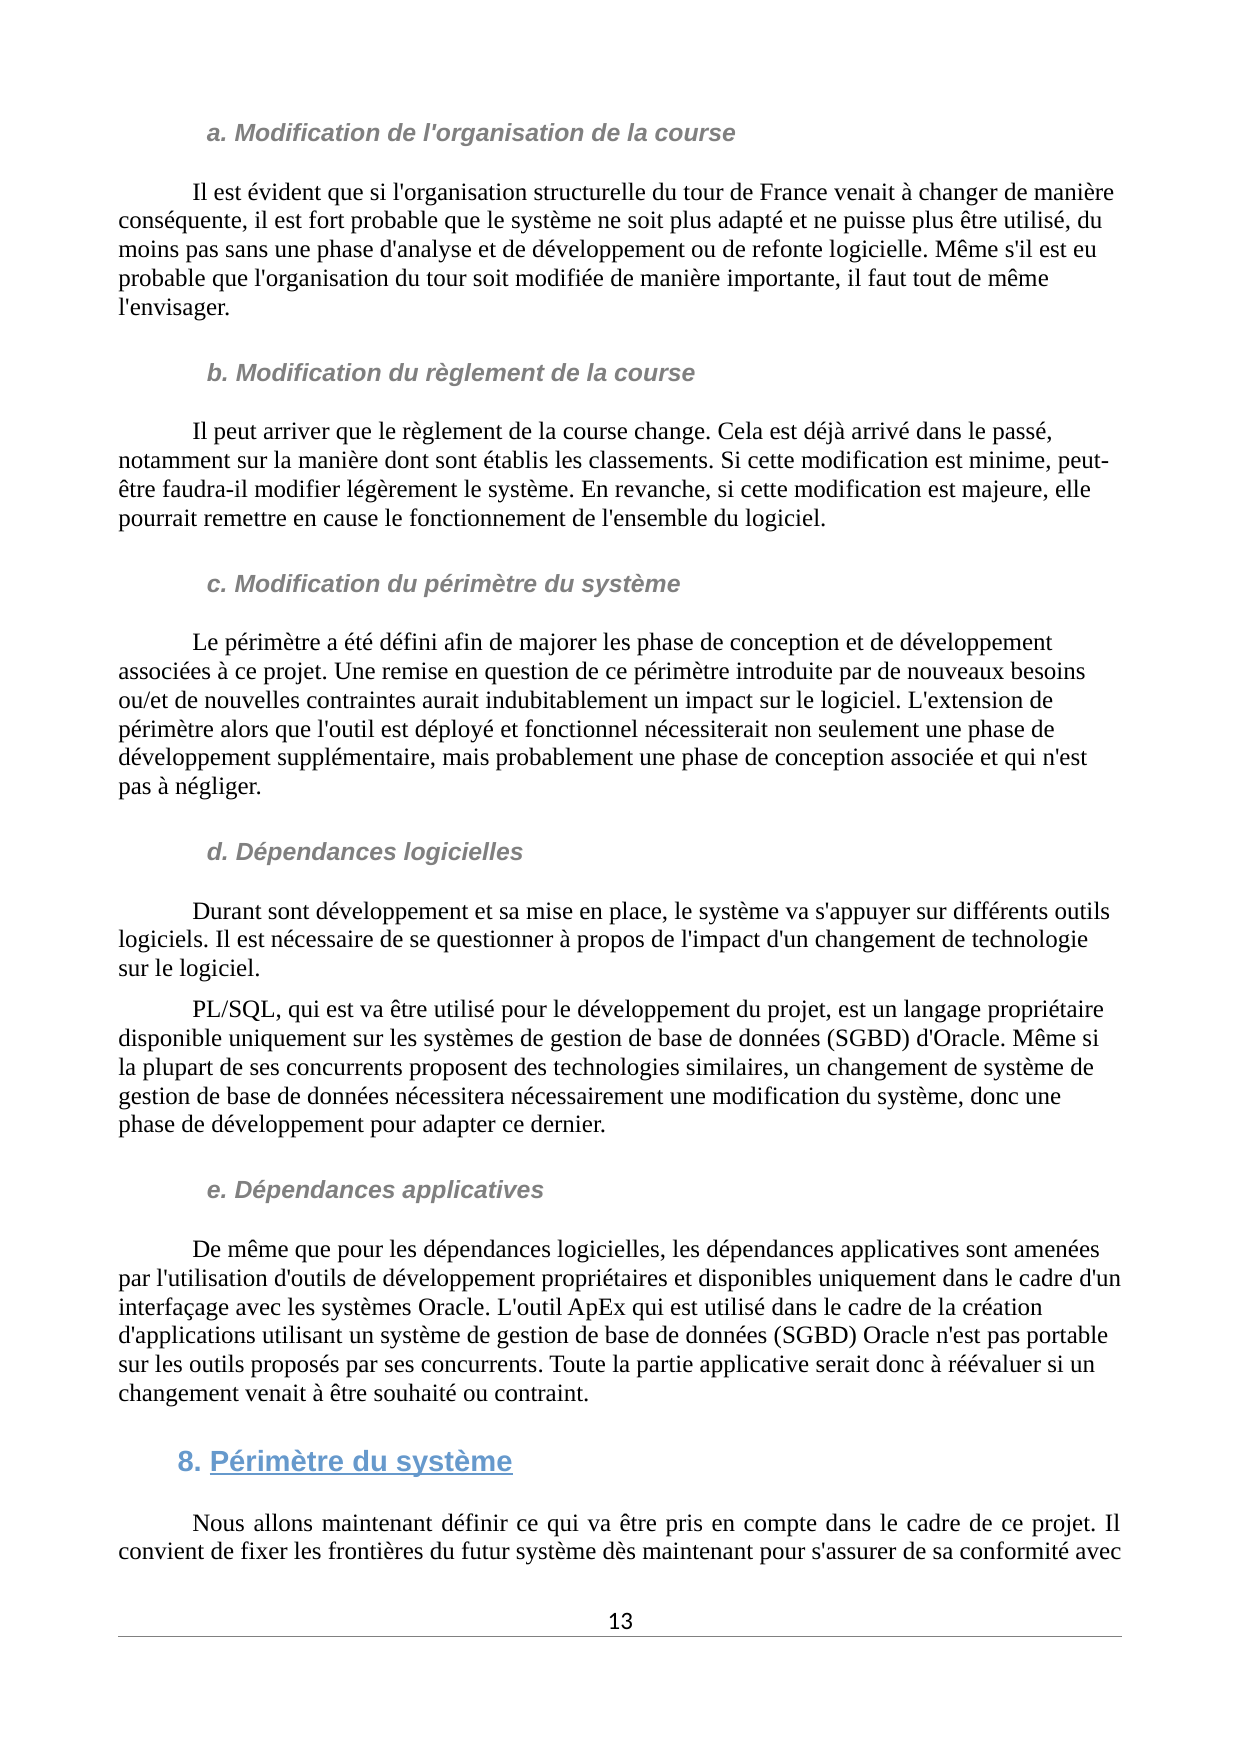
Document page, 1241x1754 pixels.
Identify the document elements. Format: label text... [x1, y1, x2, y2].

subtitle Périmètre du système [177, 1444, 1122, 1478]
text PL/SQL, qui est va être utilisé pour le développement du projet, est un langage propriétaire disponible uniquement sur les systèmes de gestion de base de données (SGBD) d'Oracle. Même si la plupart de ses concurrents proposent des technologies similaires, un changement de système de gestion de base de données nécessitera nécessairement une modification du système, donc une phase de développement pour adapter ce dernier. [118, 994, 1122, 1138]
text Durant sont développement et sa mise en place, le système va s'appuyer sur différents outils logiciels. Il est nécessaire de se questionner à propos de l'impact d'un changement de technologie sur le logiciel. [118, 896, 1122, 982]
text Il peut arriver que le règlement de la course change. Cela est déjà arrivé dans le passé, notamment sur la manière dont sont établis les classements. Si cette modification est minime, peut-être faudra-il modifier légèrement le système. En revanche, si cette modification est majeure, elle pourrait remettre en cause le fonctionnement de l'ensemble du logiciel. [118, 416, 1122, 531]
subtitle Dépendances applicatives [207, 1176, 1122, 1204]
subtitle Dépendances logicielles [207, 837, 1122, 866]
text Il est évident que si l'organisation structurelle du tour de France venait à changer de manière conséquente, il est fort probable que le système ne soit plus adapté et ne puisse plus être utilisé, du moins pas sans une phase d'analyse et de développement ou de refonte logicielle. Même s'il est eu probable que l'organisation du tour soit modifiée de manière importante, il faut tout de même l'envisager. [118, 177, 1122, 321]
text De même que pour les dépendances logicielles, les dépendances applicatives sont amenées par l'utilisation d'outils de développement propriétaires et disponibles uniquement dans le cadre d'un interfaçage avec les systèmes Oracle. L'outil ApEx qui est utilisé dans le cadre de la création d'applications utilisant un système de gestion de base de données (SGBD) Oracle n'est pas portable sur les outils proposés par ses concurrents. Toute la partie applicative serait donc à réévaluer si un changement venait à être souhaité ou contraint. [118, 1234, 1122, 1407]
text Nous allons maintenant définir ce qui va être pris en compte dans le cadre de ce projet. Il convient de fixer les frontières du futur système dès maintenant pour s'assurer de sa conformité avec [118, 1508, 1122, 1565]
subtitle Modification du règlement de la course [207, 358, 1122, 386]
subtitle Modification du périmètre du système [207, 569, 1122, 597]
text Le périmètre a été défini afin de majorer les phase de conception et de développement associées à ce projet. Une remise en question de ce périmètre introduite par de nouveaux besoins ou/et de nouvelles contraintes aurait indubitablement un impact sur le logiciel. L'extension de périmètre alors que l'outil est déployé et fonctionnel nécessiterait non seulement une phase de développement supplémentaire, mais probablement une phase de conception associée et qui n'est pas à négliger. [118, 627, 1122, 800]
subtitle Modification de l'organisation de la course [207, 118, 1122, 147]
